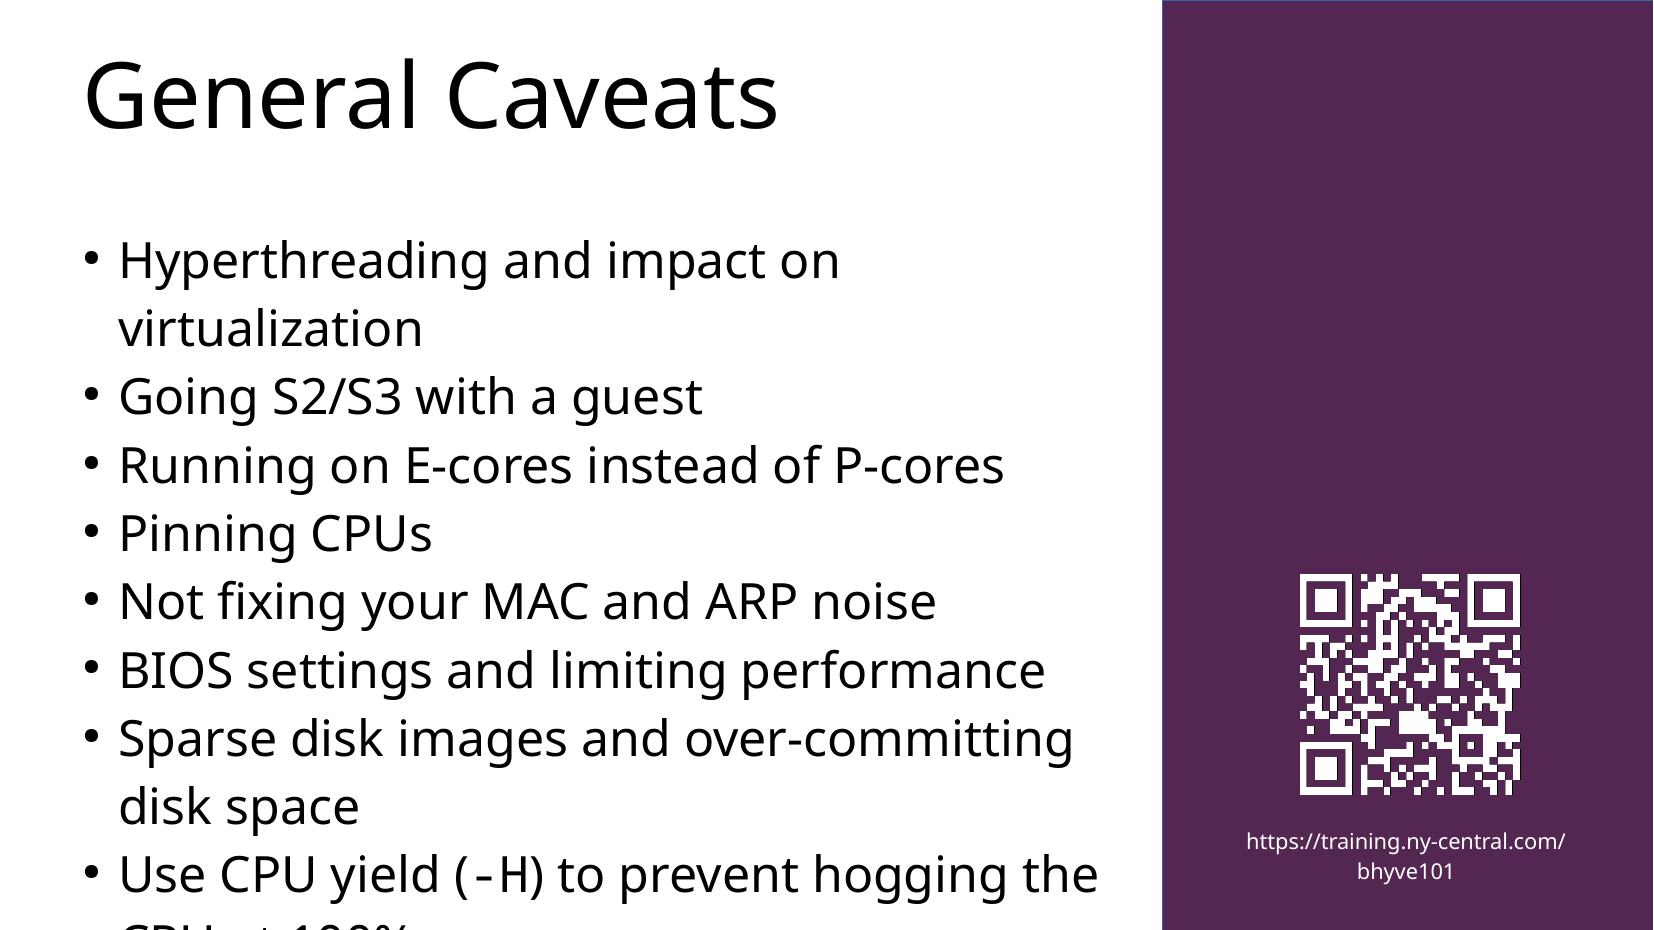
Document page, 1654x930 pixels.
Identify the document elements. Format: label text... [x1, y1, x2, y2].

picture [1268, 543, 1550, 826]
text_box [1162, 0, 1653, 930]
subtitle Hyperthreading and impact on virtualization Going S2/S3 with a guest Running on E-cores instead of P-cores Pinning CPUs Not fixing your MAC and ARP noise BIOS settings and limiting performance Sparse disk images and over-committing disk space Use CPU yield (-H) to prevent hogging the CPU at 100% use [82, 224, 1126, 908]
title General Caveats [82, 37, 1571, 150]
text_box https://training.ny-central.com/bhyve101 [1200, 819, 1613, 930]
